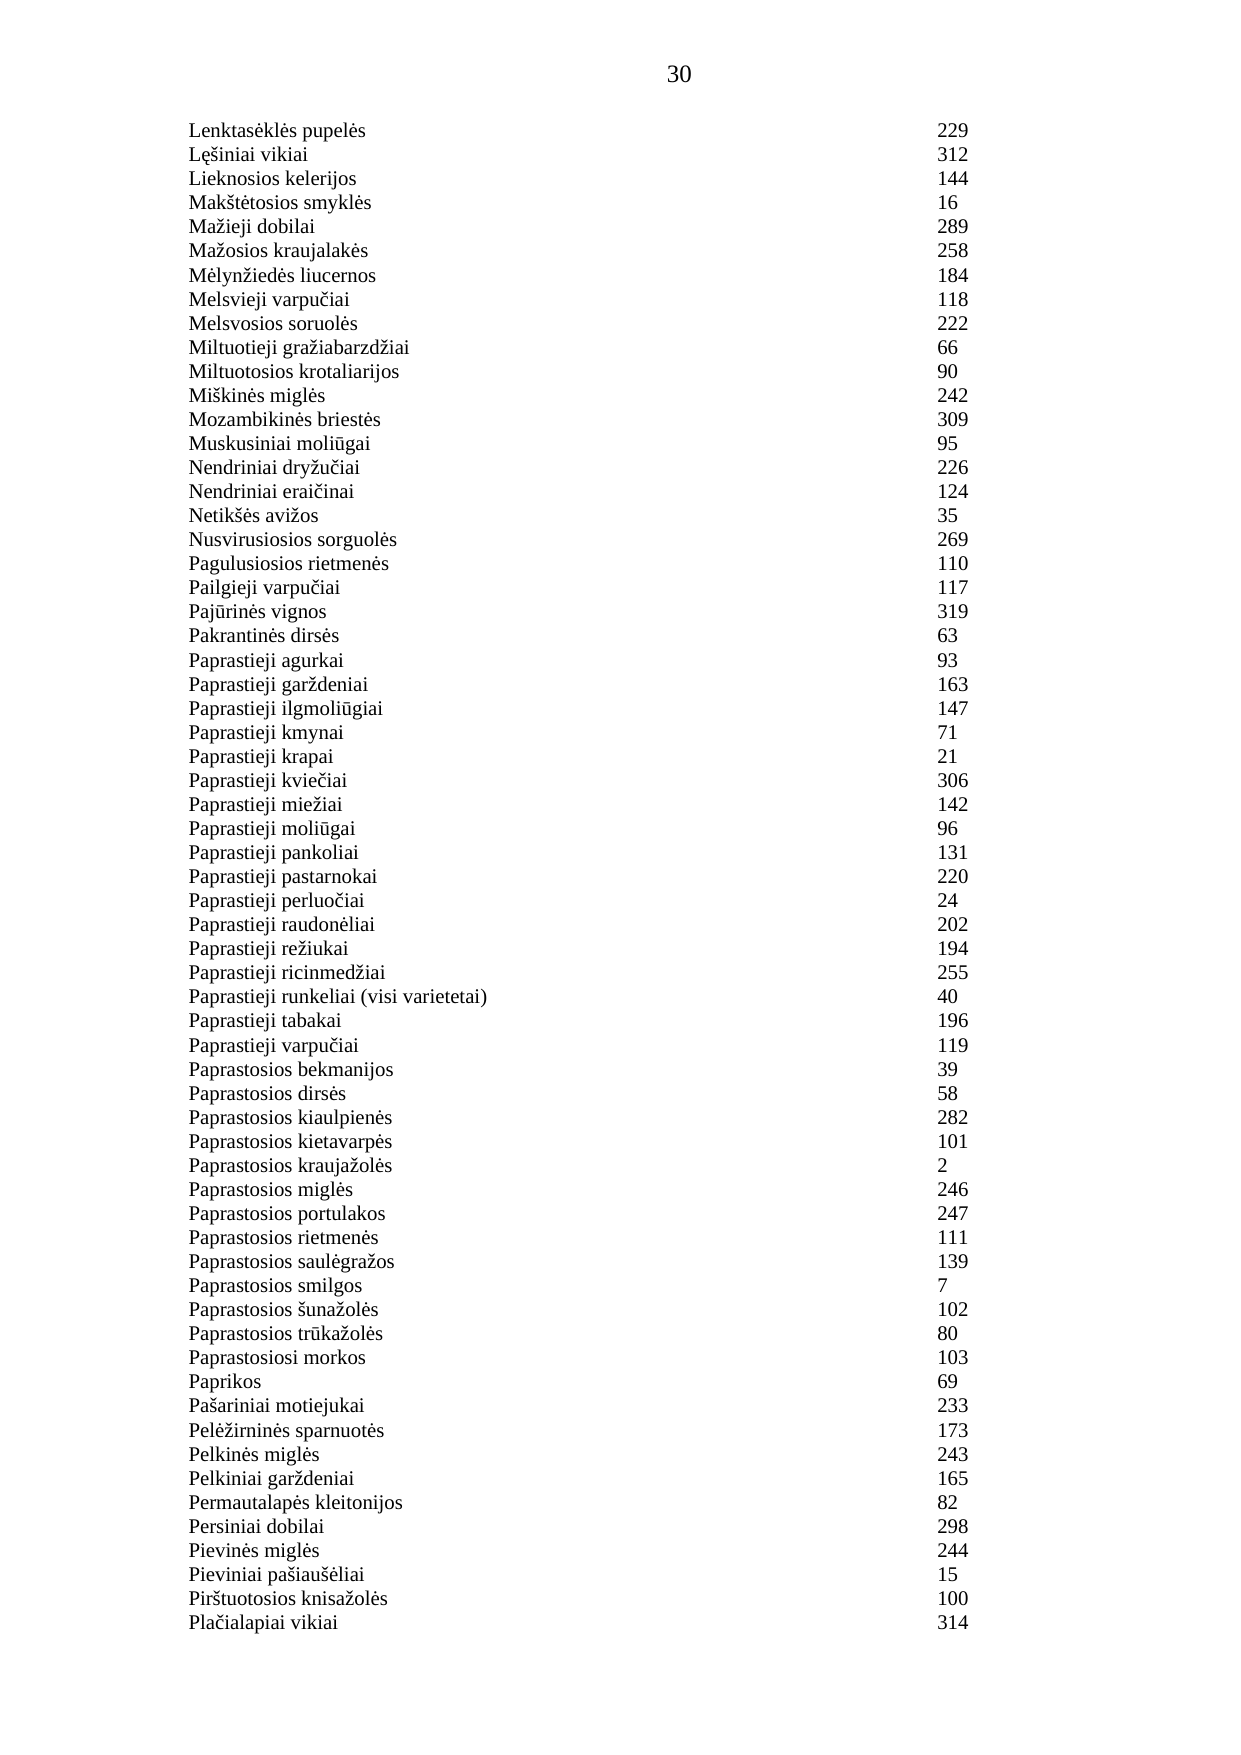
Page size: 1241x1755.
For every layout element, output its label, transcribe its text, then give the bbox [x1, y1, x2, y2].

table_cell 24 [926, 888, 1181, 912]
table_cell Paprastosios miglės [177, 1177, 926, 1201]
table_cell 314 [926, 1610, 1181, 1634]
table_cell 16 [926, 190, 1181, 214]
table_cell Miškinės miglės [177, 383, 926, 407]
table_cell 142 [926, 792, 1181, 816]
table_cell Paprastosios rietmenės [177, 1225, 926, 1249]
table_cell 119 [926, 1033, 1181, 1057]
table_cell 244 [926, 1538, 1181, 1562]
table_cell 233 [926, 1394, 1181, 1417]
table_cell 196 [926, 1009, 1181, 1032]
table_cell 184 [926, 263, 1181, 287]
table_cell Paprastieji garždeniai [177, 672, 926, 696]
table_cell 90 [926, 359, 1181, 383]
table_cell Pievinės miglės [177, 1538, 926, 1562]
table_cell 306 [926, 768, 1181, 792]
table_cell 247 [926, 1201, 1181, 1225]
table_cell 147 [926, 696, 1181, 720]
table_cell 312 [926, 142, 1181, 166]
table_cell 243 [926, 1442, 1181, 1466]
table_cell Paprastosios bekmanijos [177, 1057, 926, 1081]
table_cell 101 [926, 1129, 1181, 1153]
table_cell Paprastieji ilgmoliūgiai [177, 696, 926, 720]
table_cell Mozambikinės briestės [177, 407, 926, 431]
table_cell Mėlynžiedės liucernos [177, 263, 926, 287]
table_cell 80 [926, 1321, 1181, 1345]
table_cell Paprastosios šunažolės [177, 1297, 926, 1321]
table_cell 246 [926, 1177, 1181, 1201]
table_cell Paprastosios trūkažolės [177, 1321, 926, 1345]
table_cell Lenktasėklės pupelės [177, 118, 926, 142]
table_cell Paprastieji moliūgai [177, 816, 926, 840]
table_cell Melsvieji varpučiai [177, 287, 926, 311]
table_cell Paprastosios portulakos [177, 1201, 926, 1225]
table_cell Nendriniai dryžučiai [177, 455, 926, 479]
table_cell 226 [926, 455, 1181, 479]
table_cell 95 [926, 431, 1181, 455]
table_cell 110 [926, 551, 1181, 575]
table_cell Pelkiniai garždeniai [177, 1466, 926, 1490]
table_cell Paprastosios kiaulpienės [177, 1105, 926, 1129]
table_cell 282 [926, 1105, 1181, 1129]
table_cell Lęšiniai vikiai [177, 142, 926, 166]
table_cell 39 [926, 1057, 1181, 1081]
table_cell 100 [926, 1586, 1181, 1610]
table_cell Makštėtosios smyklės [177, 190, 926, 214]
table_cell Paprastieji agurkai [177, 648, 926, 672]
table_cell 15 [926, 1562, 1181, 1586]
table_cell 63 [926, 624, 1181, 647]
table_cell Paprastosios dirsės [177, 1081, 926, 1105]
table_cell Nusvirusiosios sorguolės [177, 527, 926, 551]
table_cell 118 [926, 287, 1181, 311]
table_cell Paprastieji pastarnokai [177, 864, 926, 888]
table_cell 102 [926, 1297, 1181, 1321]
table_cell 131 [926, 840, 1181, 864]
table_cell 82 [926, 1490, 1181, 1514]
table_cell Paprastieji kmynai [177, 720, 926, 744]
table_cell Paprastieji tabakai [177, 1009, 926, 1032]
table_cell Pagulusiosios rietmenės [177, 551, 926, 575]
table_cell 269 [926, 527, 1181, 551]
table_cell Permautalapės kleitonijos [177, 1490, 926, 1514]
table_cell Paprastieji ricinmedžiai [177, 960, 926, 984]
table_cell 58 [926, 1081, 1181, 1105]
table_cell 298 [926, 1514, 1181, 1538]
table_cell Muskusiniai moliūgai [177, 431, 926, 455]
table_cell 71 [926, 720, 1181, 744]
table_cell Paprastieji kviečiai [177, 768, 926, 792]
table_cell Nendriniai eraičinai [177, 479, 926, 503]
table_cell 111 [926, 1225, 1181, 1249]
table_cell 258 [926, 239, 1181, 262]
table_cell 40 [926, 984, 1181, 1008]
table_cell Pailgieji varpučiai [177, 575, 926, 599]
table_cell Paprastieji varpučiai [177, 1033, 926, 1057]
table_cell Melsvosios soruolės [177, 311, 926, 335]
table_cell 229 [926, 118, 1181, 142]
table_cell Pajūrinės vignos [177, 599, 926, 623]
table_cell Paprastieji perluočiai [177, 888, 926, 912]
table_cell 93 [926, 648, 1181, 672]
table_cell Plačialapiai vikiai [177, 1610, 926, 1634]
table_cell Mažieji dobilai [177, 214, 926, 238]
table_cell 35 [926, 503, 1181, 527]
table_cell Netikšės avižos [177, 503, 926, 527]
table_cell Paprastieji režiukai [177, 936, 926, 960]
table_cell 309 [926, 407, 1181, 431]
table_cell Pelkinės miglės [177, 1442, 926, 1466]
table_cell Pieviniai pašiaušėliai [177, 1562, 926, 1586]
table_cell 222 [926, 311, 1181, 335]
table_cell 255 [926, 960, 1181, 984]
table_cell 163 [926, 672, 1181, 696]
table_cell 139 [926, 1249, 1181, 1273]
table_cell 220 [926, 864, 1181, 888]
table_cell Paprastieji runkeliai (visi varietetai) [177, 984, 926, 1008]
table_cell 289 [926, 214, 1181, 238]
table_cell 165 [926, 1466, 1181, 1490]
table_cell 144 [926, 166, 1181, 190]
table_cell 103 [926, 1345, 1181, 1369]
table_cell 202 [926, 912, 1181, 936]
table_cell 173 [926, 1418, 1181, 1442]
table_cell Pirštuotosios knisažolės [177, 1586, 926, 1610]
table_cell 319 [926, 599, 1181, 623]
table_cell 66 [926, 335, 1181, 359]
table_cell 194 [926, 936, 1181, 960]
table_cell Miltuotosios krotaliarijos [177, 359, 926, 383]
table_cell Paprastosiosi morkos [177, 1345, 926, 1369]
table_cell Paprastieji miežiai [177, 792, 926, 816]
table_cell Pašariniai motiejukai [177, 1394, 926, 1417]
table_cell Lieknosios kelerijos [177, 166, 926, 190]
table_cell Paprastosios kraujažolės [177, 1153, 926, 1177]
table_cell 69 [926, 1369, 1181, 1393]
table_cell 7 [926, 1273, 1181, 1297]
table_cell Mažosios kraujalakės [177, 239, 926, 262]
table_cell Paprastosios kietavarpės [177, 1129, 926, 1153]
table_cell Paprastieji raudonėliai [177, 912, 926, 936]
table_cell Paprastieji krapai [177, 744, 926, 768]
table_cell Paprikos [177, 1369, 926, 1393]
table_cell Pakrantinės dirsės [177, 624, 926, 647]
table_cell Persiniai dobilai [177, 1514, 926, 1538]
table_cell 96 [926, 816, 1181, 840]
table_cell 124 [926, 479, 1181, 503]
table_cell Paprastieji pankoliai [177, 840, 926, 864]
table_cell 21 [926, 744, 1181, 768]
table_cell Paprastosios smilgos [177, 1273, 926, 1297]
table_cell Paprastosios saulėgražos [177, 1249, 926, 1273]
table_cell Pelėžirninės sparnuotės [177, 1418, 926, 1442]
table_cell Miltuotieji gražiabarzdžiai [177, 335, 926, 359]
table_cell 2 [926, 1153, 1181, 1177]
table_cell 242 [926, 383, 1181, 407]
table_cell 117 [926, 575, 1181, 599]
